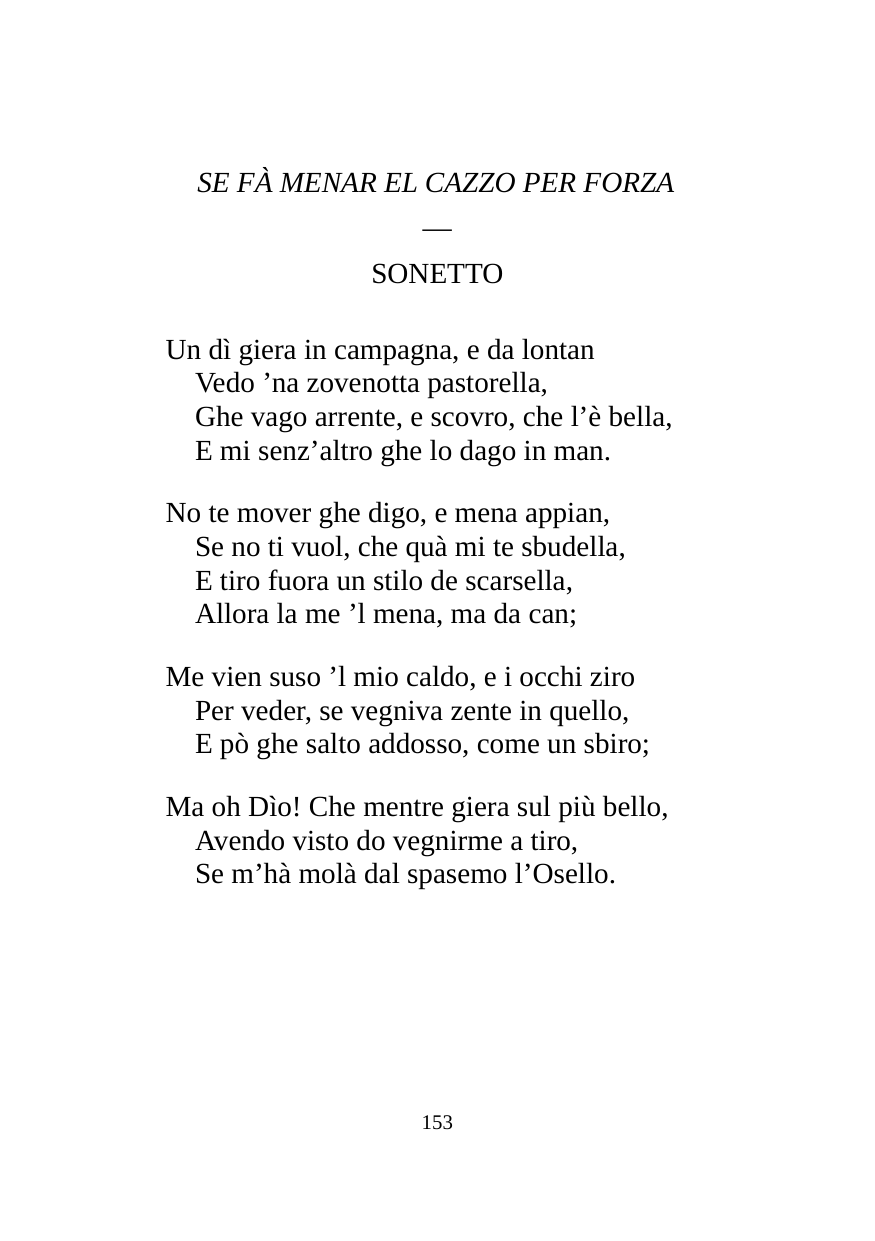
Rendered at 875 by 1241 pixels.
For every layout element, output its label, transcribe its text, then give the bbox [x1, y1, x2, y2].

text Ma oh Dìo! Che mentre giera sul più bello, Avendo visto do vegnirme a tiro, Se m’hà molà dal spasemo l’Osello. [165, 789, 768, 890]
text Me vien suso ’l mio caldo, e i occhi ziro Per veder, se vegniva zente in quello, E pò ghe salto addosso, come un sbiro; [165, 659, 768, 760]
subtitle SE FÀ MENAR EL CAZZO PER FORZA [106, 165, 768, 199]
text SONETTO [106, 257, 768, 290]
text — [106, 211, 768, 244]
text Un dì giera in campagna, e da lontan Vedo ’na zovenotta pastorella, Ghe vago arrente, e scovro, che l’è bella, E mi senz’altro ghe lo dago in man. [165, 332, 768, 466]
text No te mover ghe digo, e mena appian, Se no ti vuol, che quà mi te sbudella, E tiro fuora un stilo de scarsella, Allora la me ’l mena, ma da can; [165, 496, 768, 630]
